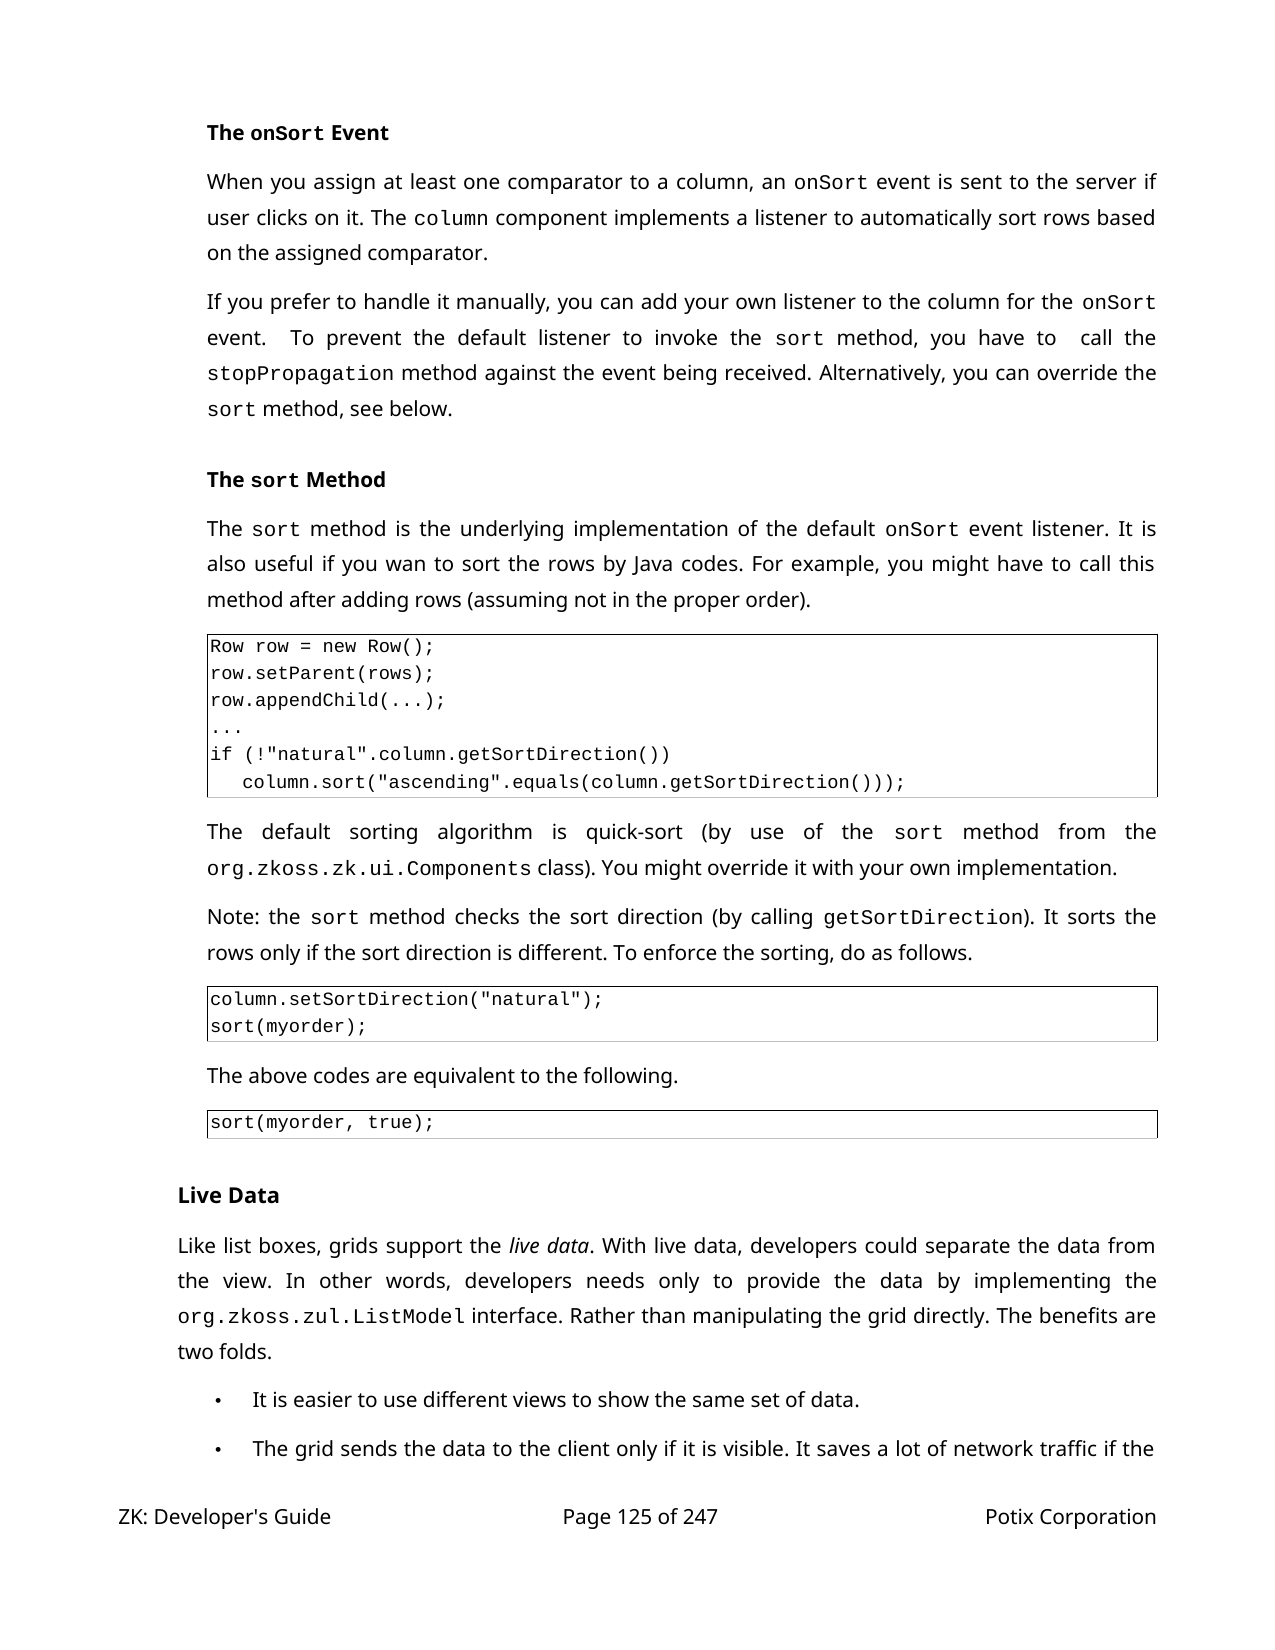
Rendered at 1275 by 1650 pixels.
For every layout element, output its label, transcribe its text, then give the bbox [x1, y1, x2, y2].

text if (!"natural".column.getSortDirection()) [208, 742, 1157, 767]
text Row row = new Row(); [208, 635, 1157, 658]
text row.appendChild(...); [208, 688, 1157, 712]
list The grid sends the data to the client only if it is visible. It saves a lot of network traffic if the [215, 1434, 1157, 1463]
text Like list boxes, grids support the live data. With live data, developers could separate the data from the view. In other words, developers needs only to provide the data by implementing the org.zkoss.zul.ListModel interface. Rather than manipulating the grid directly. The benefits are two folds. [177, 1231, 1157, 1365]
subtitle The sort Method [207, 465, 1157, 493]
text sort(myorder, true); [208, 1111, 1157, 1138]
text sort(myorder); [208, 1014, 1157, 1041]
text row.setParent(rows); [208, 661, 1157, 685]
text ... [208, 715, 1157, 739]
subtitle Live Data [177, 1180, 1157, 1210]
text The default sorting algorithm is quick-sort (by use of the sort method from the org.zkoss.zk.ui.Components class). You might override it with your own implementation. [207, 817, 1157, 881]
subtitle The onSort Event [207, 118, 1157, 147]
text When you assign at least one comparator to a column, an onSort event is sent to the server if user clicks on it. The column component implements a listener to automatically sort rows based on the assigned comparator. [207, 167, 1157, 267]
text Note: the sort method checks the sort direction (by calling getSortDirection). It sorts the rows only if the sort direction is different. To enforce the sorting, do as follows. [207, 902, 1157, 966]
list It is easier to use different views to show the same set of data. [215, 1386, 1157, 1414]
text If you prefer to handle it manually, you can add your own listener to the column for the onSort event. To prevent the default listener to invoke the sort method, you have to call the stopPropagation method against the event being received. Alternatively, you can override the sort method, see below. [207, 287, 1157, 422]
text The sort method is the underlying implementation of the default onSort event listener. It is also useful if you wan to sort the rows by Java codes. For example, you might have to call this method after adding rows (assuming not in the proper order). [207, 514, 1157, 613]
text column.setSortDirection("natural"); [208, 987, 1157, 1011]
text column.sort("ascending".equals(column.getSortDirection())); [208, 769, 1157, 797]
text The above codes are equivalent to the following. [207, 1062, 1157, 1090]
